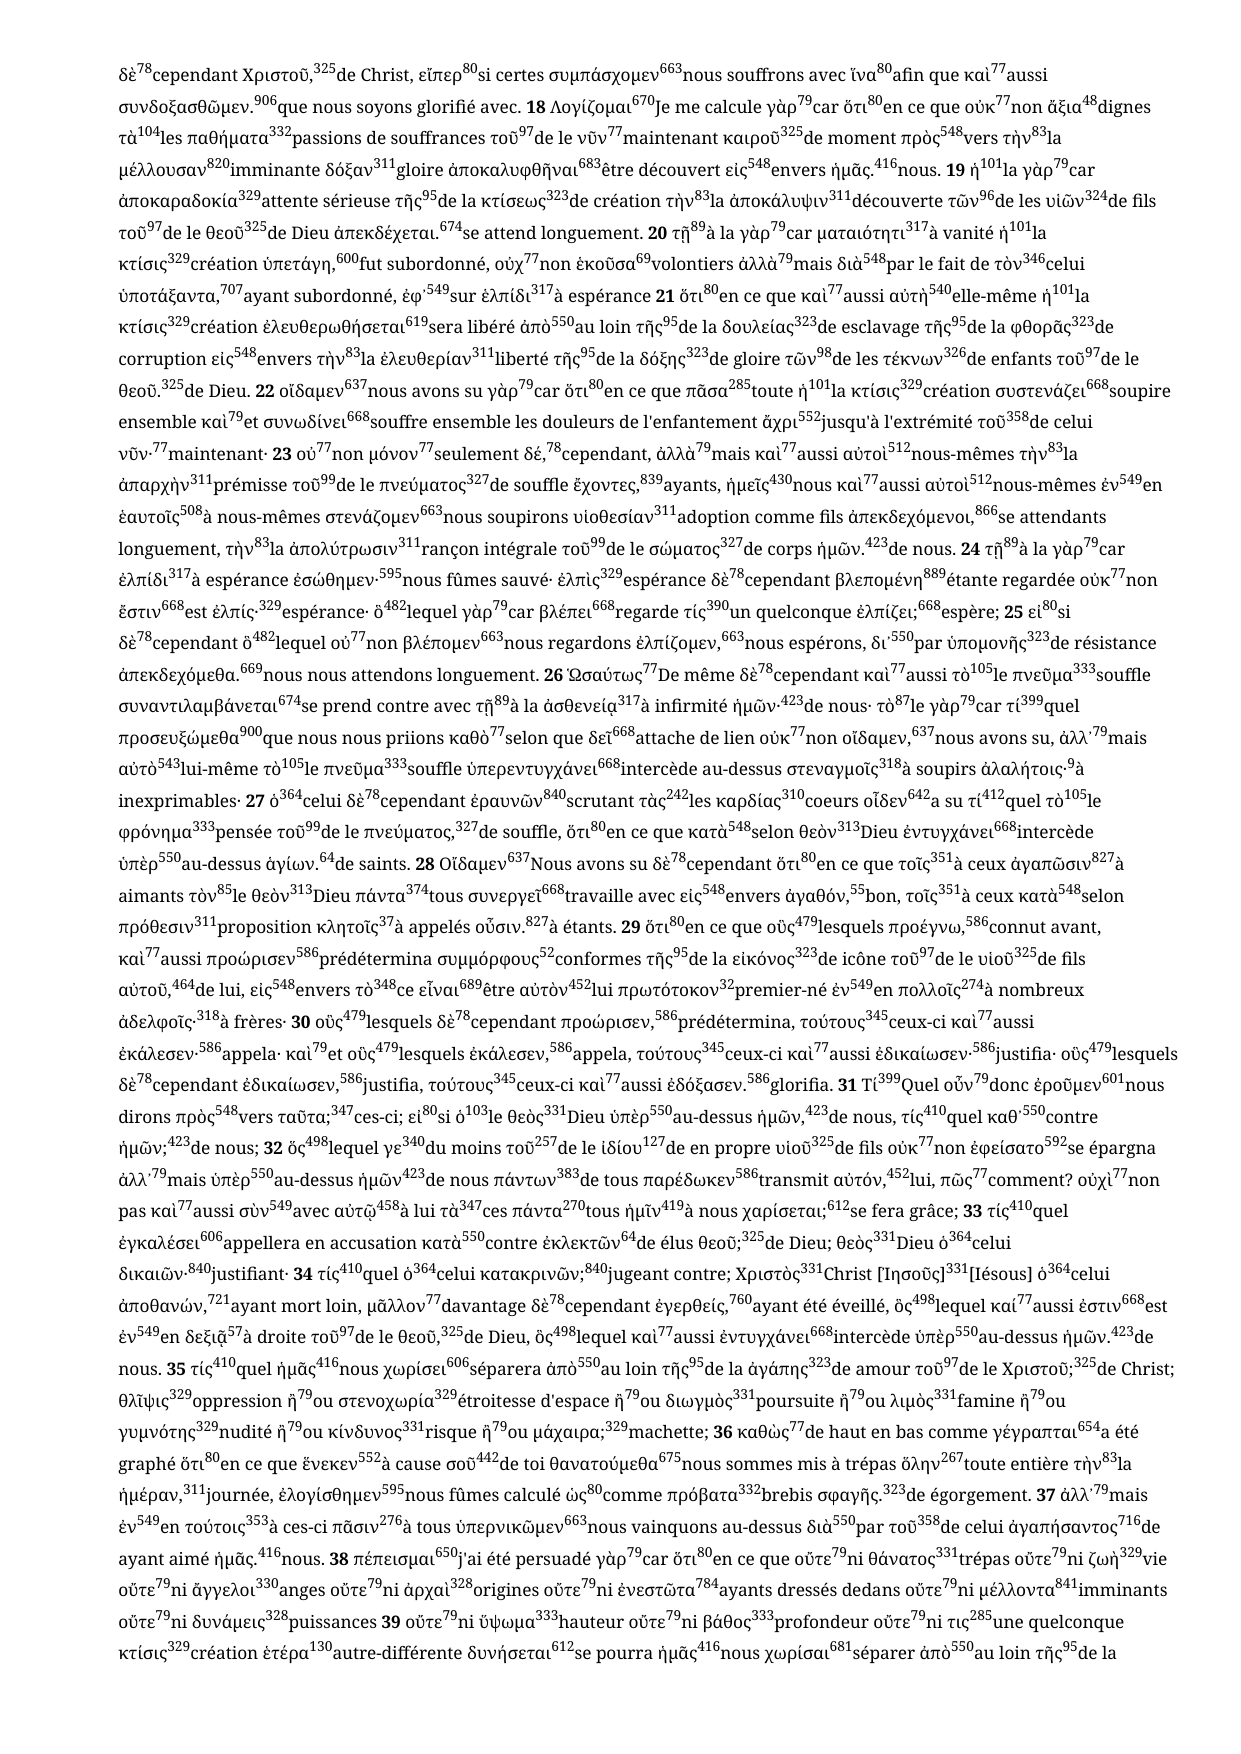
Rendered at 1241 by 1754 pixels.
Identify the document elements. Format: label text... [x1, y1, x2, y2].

text 1 Οὐδὲν289Aucun ἄρα77par conséquent νῦν77maintenant κατάκριμα333objet de contre jugement τοῖς351à ceux ἐν549en Χριστῷ319à Christ Ἰησοῦ.319à Iésous. 2 ὁ103le γὰρ79car νόμος331loi τοῦ99de le πνεύματος327de souffle τῆς95de la ζωῆς323de vie ἐν549en Χριστῷ319à Christ Ἰησοῦ319à Iésous ἠλευθέρωσέν586libéra σε437toi ἀπὸ550au loin τοῦ97de le νόμου325de loi τῆς95de la ἁμαρτίας323de faute καὶ79et τοῦ97de le θανάτου.325de trépas. 3 Τὸ87Le γὰρ79car ἀδύνατον55impuissant τοῦ97de le νόμου325de loi ἐν549en ᾧ488à lequel ἠσθένει625était infirme διὰ550par τῆς95de la σαρκός,323de chair, ὁ103le θεὸς331Dieu τὸν85le ἑαυτοῦ537de lui-même υἱὸν313fils πέμψας721ayant mandé ἐν549en ὁμοιώματι321à similitude σαρκὸς323de chair ἁμαρτίας323de faute καὶ79et περὶ550autour ἁμαρτίας323de faute κατέκρινεν586jugea contre τὴν83la ἁμαρτίαν311faute ἐν549en τῇ89à la σαρκί,317à chair, 4 ἵνα80afin que τὸ105le δικαίωμα333acte de justification τοῦ97de le νόμου325de loi πληρωθῇ911que soit fait plénitude ἐν549en ἡμῖν419à nous τοῖς351à ceux μὴ79ne pas κατὰ548selon σάρκα311chair περιπατοῦσιν827à piétinants autour ἀλλὰ79mais κατὰ548selon πνεῦμα.315souffle. 5 οἱ363ceux γὰρ79car κατὰ548selon σάρκα311chair ὄντες839étants τὰ347ces τῆς95de la σαρκὸς323de chair φρονοῦσιν,667pensent, οἱ363ceux δὲ78cependant κατὰ548selon πνεῦμα315souffle τὰ347ces τοῦ99de le πνεύματος.327de souffle. 6 τὸ105le γὰρ79car φρόνημα333pensée τῆς95de la σαρκὸς323de chair θάνατος,331trépas, τὸ105le δὲ78cependant φρόνημα333pensée τοῦ99de le πνεύματος327de souffle ζωὴ329vie καὶ79et εἰρήνη·329paix· 7 διότι80parce que τὸ105le φρόνημα333pensée τῆς95de la σαρκὸς323de chair ἔχθρα329haine εἰς548envers θεόν,313Dieu, τῷ91à le γὰρ79car νόμῳ319à loi τοῦ97de le θεοῦ325de Dieu οὐχ77non ὑποτάσσεται,680est subordonné, οὐδὲ77non cependant γὰρ79car δύναται·674se peut· 8 οἱ363ceux δὲ78cependant ἐν549en σαρκὶ317à chair ὄντες839étants θεῷ319à Dieu ἀρέσαι681plaire οὐ77non δύνανται.673se peuvent. 9 Ὑμεῖς447Vous δὲ78cependant οὐκ77non ἐστὲ665vous êtes ἐν549en σαρκὶ317à chair ἀλλ᾽79mais ἐν549en πνεύματι,321à souffle, εἴπερ80si certes πνεῦμα333souffle θεοῦ325de Dieu οἰκεῖ668habite maison ἐν549en ὑμῖν.438à vous. εἰ80si δέ78cependant τις390un quelconque πνεῦμα315souffle Χριστοῦ325de Christ οὐκ77non ἔχει,668a, οὗτος364celui-ci οὐκ77non ἔστιν668est αὐτοῦ.464de lui. 10 εἰ80si δὲ78cependant Χριστὸς331Christ ἐν549en ὑμῖν,438à vous, τὸ105le μὲν79certes σῶμα333corps νεκρὸν49mort διὰ548par le fait de ἁμαρτίαν311faute τὸ105le δὲ78cependant πνεῦμα333souffle ζωὴ329vie διὰ548par le fait de δικαιοσύνην.311justice. 11 εἰ80si δὲ78cependant τὸ105le πνεῦμα333souffle τοῦ358de celui ἐγείραντος716de ayant éveillé τὸν85le Ἰησοῦν313Iésous ἐκ550hors νεκρῶν64de morts οἰκεῖ668habite maison ἐν549en ὑμῖν,438à vous, ὁ364celui ἐγείρας721ayant éveillé ἐκ550hors νεκρῶν64de morts Χριστὸν313Christ Ἰησοῦν313Iésous ζῳοποιήσει606fera être vivant καὶ77aussi τὰ86les θνητὰ5mortels σώματα314corps ὑμῶν441de vous διὰ550par τοῦ99de le ἐνοικοῦντος836de enhabitant maison αὐτοῦ464de lui πνεύματος327de souffle ἐν549en ὑμῖν.438à vous. 12 Ἄρα77Par conséquent οὖν,79donc, ἀδελφοί,336frères, ὀφειλέται330débiteurs ἐσμὲν663nous sommes οὐ77non τῇ89à la σαρκὶ317à chair τοῦ360de ce κατὰ548selon σάρκα311chair ζῆν,689vivre, 13 εἰ80si γὰρ79car κατὰ548selon σάρκα311chair ζῆτε,665vous vivez, μέλλετε665vous imminez ἀποθνῄσκειν·689mourir loin· εἰ80si δὲ78cependant πνεύματι321à souffle τὰς82les πράξεις310pratiques τοῦ99de le σώματος327de corps θανατοῦτε,665vous mettez à trépas, ζήσεσθε.609vous vous vivrez. 14 ὅσοι497autant lesquels γὰρ79car πνεύματι321à souffle θεοῦ325de Dieu ἄγονται,679sont conduits, οὗτοι363ceux-ci υἱοὶ330fils θεοῦ325de Dieu εἰσιν.667sont. 15 οὐ77non γὰρ79car ἐλάβετε583vous prîtes πνεῦμα315souffle δουλείας323de esclavage πάλιν77de nouveau εἰς548envers φόβον313effroi ἀλλ᾽79mais ἐλάβετε583vous prîtes πνεῦμα315souffle υἱοθεσίας323de adoption comme fils ἐν549en ᾧ488à lequel κράζομεν·663nous croassons· αββα304Abba ὁ109le πατήρ.337père. 16 αὐτὸ543lui-même τὸ105le πνεῦμα333souffle συμμαρτυρεῖ668témoigne avec τῷ93à le πνεύματι321à souffle ἡμῶν423de nous ὅτι80en ce que ἐσμὲν663nous sommes τέκνα332enfants θεοῦ.325de Dieu. 17 εἰ80si δὲ78cependant τέκνα,332enfants, καὶ77aussi κληρονόμοι·330héritiers· κληρονόμοι330héritiers μὲν79certes θεοῦ,325de Dieu, συγκληρονόμοι70cohéritiers δὲ78cependant Χριστοῦ,325de Christ, εἴπερ80si certes συμπάσχομεν663nous souffrons avec ἵνα80afin que καὶ77aussi συνδοξασθῶμεν.906que nous soyons glorifié avec. 18 Λογίζομαι670Je me calcule γὰρ79car ὅτι80en ce que οὐκ77non ἄξια48dignes τὰ104les παθήματα332passions de souffrances τοῦ97de le νῦν77maintenant καιροῦ325de moment πρὸς548vers τὴν83la μέλλουσαν820imminante δόξαν311gloire ἀποκαλυφθῆναι683être découvert εἰς548envers ἡμᾶς.416nous. 19 ἡ101la γὰρ79car ἀποκαραδοκία329attente sérieuse τῆς95de la κτίσεως323de création τὴν83la ἀποκάλυψιν311découverte τῶν96de les υἱῶν324de fils τοῦ97de le θεοῦ325de Dieu ἀπεκδέχεται.674se attend longuement. 20 τῇ89à la γὰρ79car ματαιότητι317à vanité ἡ101la κτίσις329création ὑπετάγη,600fut subordonné, οὐχ77non ἑκοῦσα69volontiers ἀλλὰ79mais διὰ548par le fait de τὸν346celui ὑποτάξαντα,707ayant subordonné, ἐφ᾽549sur ἑλπίδι317à espérance 21 ὅτι80en ce que καὶ77aussi αὐτὴ540elle-même ἡ101la κτίσις329création ἐλευθερωθήσεται619sera libéré ἀπὸ550au loin τῆς95de la δουλείας323de esclavage τῆς95de la φθορᾶς323de corruption εἰς548envers τὴν83la ἐλευθερίαν311liberté τῆς95de la δόξης323de gloire τῶν98de les τέκνων326de enfants τοῦ97de le θεοῦ.325de Dieu. 22 οἴδαμεν637nous avons su γὰρ79car ὅτι80en ce que πᾶσα285toute ἡ101la κτίσις329création συστενάζει668soupire ensemble καὶ79et συνωδίνει668souffre ensemble les douleurs de l'enfantement ἄχρι552jusqu'à l'extrémité τοῦ358de celui νῦν·77maintenant· 23 οὐ77non μόνον77seulement δέ,78cependant, ἀλλὰ79mais καὶ77aussi αὐτοὶ512nous-mêmes τὴν83la ἀπαρχὴν311prémisse τοῦ99de le πνεύματος327de souffle ἔχοντες,839ayants, ἡμεῖς430nous καὶ77aussi αὐτοὶ512nous-mêmes ἐν549en ἑαυτοῖς508à nous-mêmes στενάζομεν663nous soupirons υἱοθεσίαν311adoption comme fils ἀπεκδεχόμενοι,866se attendants longuement, τὴν83la ἀπολύτρωσιν311rançon intégrale τοῦ99de le σώματος327de corps ἡμῶν.423de nous. 24 τῇ89à la γὰρ79car ἐλπίδι317à espérance ἐσώθημεν·595nous fûmes sauvé· ἐλπὶς329espérance δὲ78cependant βλεπομένη889étante regardée οὐκ77non ἔστιν668est ἐλπίς·329espérance· ὃ482lequel γὰρ79car βλέπει668regarde τίς390un quelconque ἐλπίζει;668espère; 25 εἰ80si δὲ78cependant ὃ482lequel οὐ77non βλέπομεν663nous regardons ἐλπίζομεν,663nous espérons, δι᾽550par ὑπομονῆς323de résistance ἀπεκδεχόμεθα.669nous nous attendons longuement. 26 Ὡσαύτως77De même δὲ78cependant καὶ77aussi τὸ105le πνεῦμα333souffle συναντιλαμβάνεται674se prend contre avec τῇ89à la ἀσθενείᾳ317à infirmité ἡμῶν·423de nous· τὸ87le γὰρ79car τί399quel προσευξώμεθα900que nous nous priions καθὸ77selon que δεῖ668attache de lien οὐκ77non οἴδαμεν,637nous avons su, ἀλλ᾽79mais αὐτὸ543lui-même τὸ105le πνεῦμα333souffle ὑπερεντυγχάνει668intercède au-dessus στεναγμοῖς318à soupirs ἀλαλήτοις·9à inexprimables· 27 ὁ364celui δὲ78cependant ἐραυνῶν840scrutant τὰς242les καρδίας310coeurs οἶδεν642a su τί412quel τὸ105le φρόνημα333pensée τοῦ99de le πνεύματος,327de souffle, ὅτι80en ce que κατὰ548selon θεὸν313Dieu ἐντυγχάνει668intercède ὑπὲρ550au-dessus ἁγίων.64de saints. 28 Οἴδαμεν637Nous avons su δὲ78cependant ὅτι80en ce que τοῖς351à ceux ἀγαπῶσιν827à aimants τὸν85le θεὸν313Dieu πάντα374tous συνεργεῖ668travaille avec εἰς548envers ἀγαθόν,55bon, τοῖς351à ceux κατὰ548selon πρόθεσιν311proposition κλητοῖς37à appelés οὖσιν.827à étants. 29 ὅτι80en ce que οὓς479lesquels προέγνω,586connut avant, καὶ77aussi προώρισεν586prédétermina συμμόρφους52conformes τῆς95de la εἰκόνος323de icône τοῦ97de le υἱοῦ325de fils αὐτοῦ,464de lui, εἰς548envers τὸ348ce εἶναι689être αὐτὸν452lui πρωτότοκον32premier-né ἐν549en πολλοῖς274à nombreux ἀδελφοῖς·318à frères· 30 οὓς479lesquels δὲ78cependant προώρισεν,586prédétermina, τούτους345ceux-ci καὶ77aussi ἐκάλεσεν·586appela· καὶ79et οὓς479lesquels ἐκάλεσεν,586appela, τούτους345ceux-ci καὶ77aussi ἐδικαίωσεν·586justifia· οὓς479lesquels δὲ78cependant ἐδικαίωσεν,586justifia, τούτους345ceux-ci καὶ77aussi ἐδόξασεν.586glorifia. 31 Τί399Quel οὖν79donc ἐροῦμεν601nous dirons πρὸς548vers ταῦτα;347ces-ci; εἰ80si ὁ103le θεὸς331Dieu ὑπὲρ550au-dessus ἡμῶν,423de nous, τίς410quel καθ᾽550contre ἡμῶν;423de nous; 32 ὅς498lequel γε340du moins τοῦ257de le ἰδίου127de en propre υἱοῦ325de fils οὐκ77non ἐφείσατο592se épargna ἀλλ᾽79mais ὑπὲρ550au-dessus ἡμῶν423de nous πάντων383de tous παρέδωκεν586transmit αὐτόν,452lui, πῶς77comment? οὐχὶ77non pas καὶ77aussi σὺν549avec αὐτῷ458à lui τὰ347ces πάντα270tous ἡμῖν419à nous χαρίσεται;612se fera grâce; 33 τίς410quel ἐγκαλέσει606appellera en accusation κατὰ550contre ἐκλεκτῶν64de élus θεοῦ;325de Dieu; θεὸς331Dieu ὁ364celui δικαιῶν·840justifiant· 34 τίς410quel ὁ364celui κατακρινῶν;840jugeant contre; Χριστὸς331Christ [Ἰησοῦς]331[Iésous] ὁ364celui ἀποθανών,721ayant mort loin, μᾶλλον77davantage δὲ78cependant ἐγερθείς,760ayant été éveillé, ὃς498lequel καί77aussi ἐστιν668est ἐν549en δεξιᾷ57à droite τοῦ97de le θεοῦ,325de Dieu, ὃς498lequel καὶ77aussi ἐντυγχάνει668intercède ὑπὲρ550au-dessus ἡμῶν.423de nous. 35 τίς410quel ἡμᾶς416nous χωρίσει606séparera ἀπὸ550au loin τῆς95de la ἀγάπης323de amour τοῦ97de le Χριστοῦ;325de Christ; θλῖψις329oppression ἢ79ou στενοχωρία329étroitesse d'espace ἢ79ou διωγμὸς331poursuite ἢ79ou λιμὸς331famine ἢ79ou γυμνότης329nudité ἢ79ou κίνδυνος331risque ἢ79ou μάχαιρα;329machette; 36 καθὼς77de haut en bas comme γέγραπται654a été graphé ὅτι80en ce que ἕνεκεν552à cause σοῦ442de toi θανατούμεθα675nous sommes mis à trépas ὅλην267toute entière τὴν83la ἡμέραν,311journée, ἐλογίσθημεν595nous fûmes calculé ὡς80comme πρόβατα332brebis σφαγῆς.323de égorgement. 37 ἀλλ᾽79mais ἐν549en τούτοις353à ces-ci πᾶσιν276à tous ὑπερνικῶμεν663nous vainquons au-dessus διὰ550par τοῦ358de celui ἀγαπήσαντος716de ayant aimé ἡμᾶς.416nous. 38 πέπεισμαι650j'ai été persuadé γὰρ79car ὅτι80en ce que οὔτε79ni θάνατος331trépas οὔτε79ni ζωὴ329vie οὔτε79ni ἄγγελοι330anges οὔτε79ni ἀρχαὶ328origines οὔτε79ni ἐνεστῶτα784ayants dressés dedans οὔτε79ni μέλλοντα841imminants οὔτε79ni δυνάμεις328puissances 39 οὔτε79ni ὕψωμα333hauteur οὔτε79ni βάθος333profondeur οὔτε79ni τις285une quelconque κτίσις329création ἑτέρα130autre-différente δυνήσεται612se pourra ἡμᾶς416nous χωρίσαι681séparer ἀπὸ550au loin τῆς95de la ἀγάπης323de amour τοῦ97de le θεοῦ325de Dieu τῆς356de celle ἐν549en Χριστῷ319à Christ Ἰησοῦ319à Iésous τῷ91à le κυρίῳ319à Maître ἡμῶν.423de nous. [118, 59, 1181, 1665]
